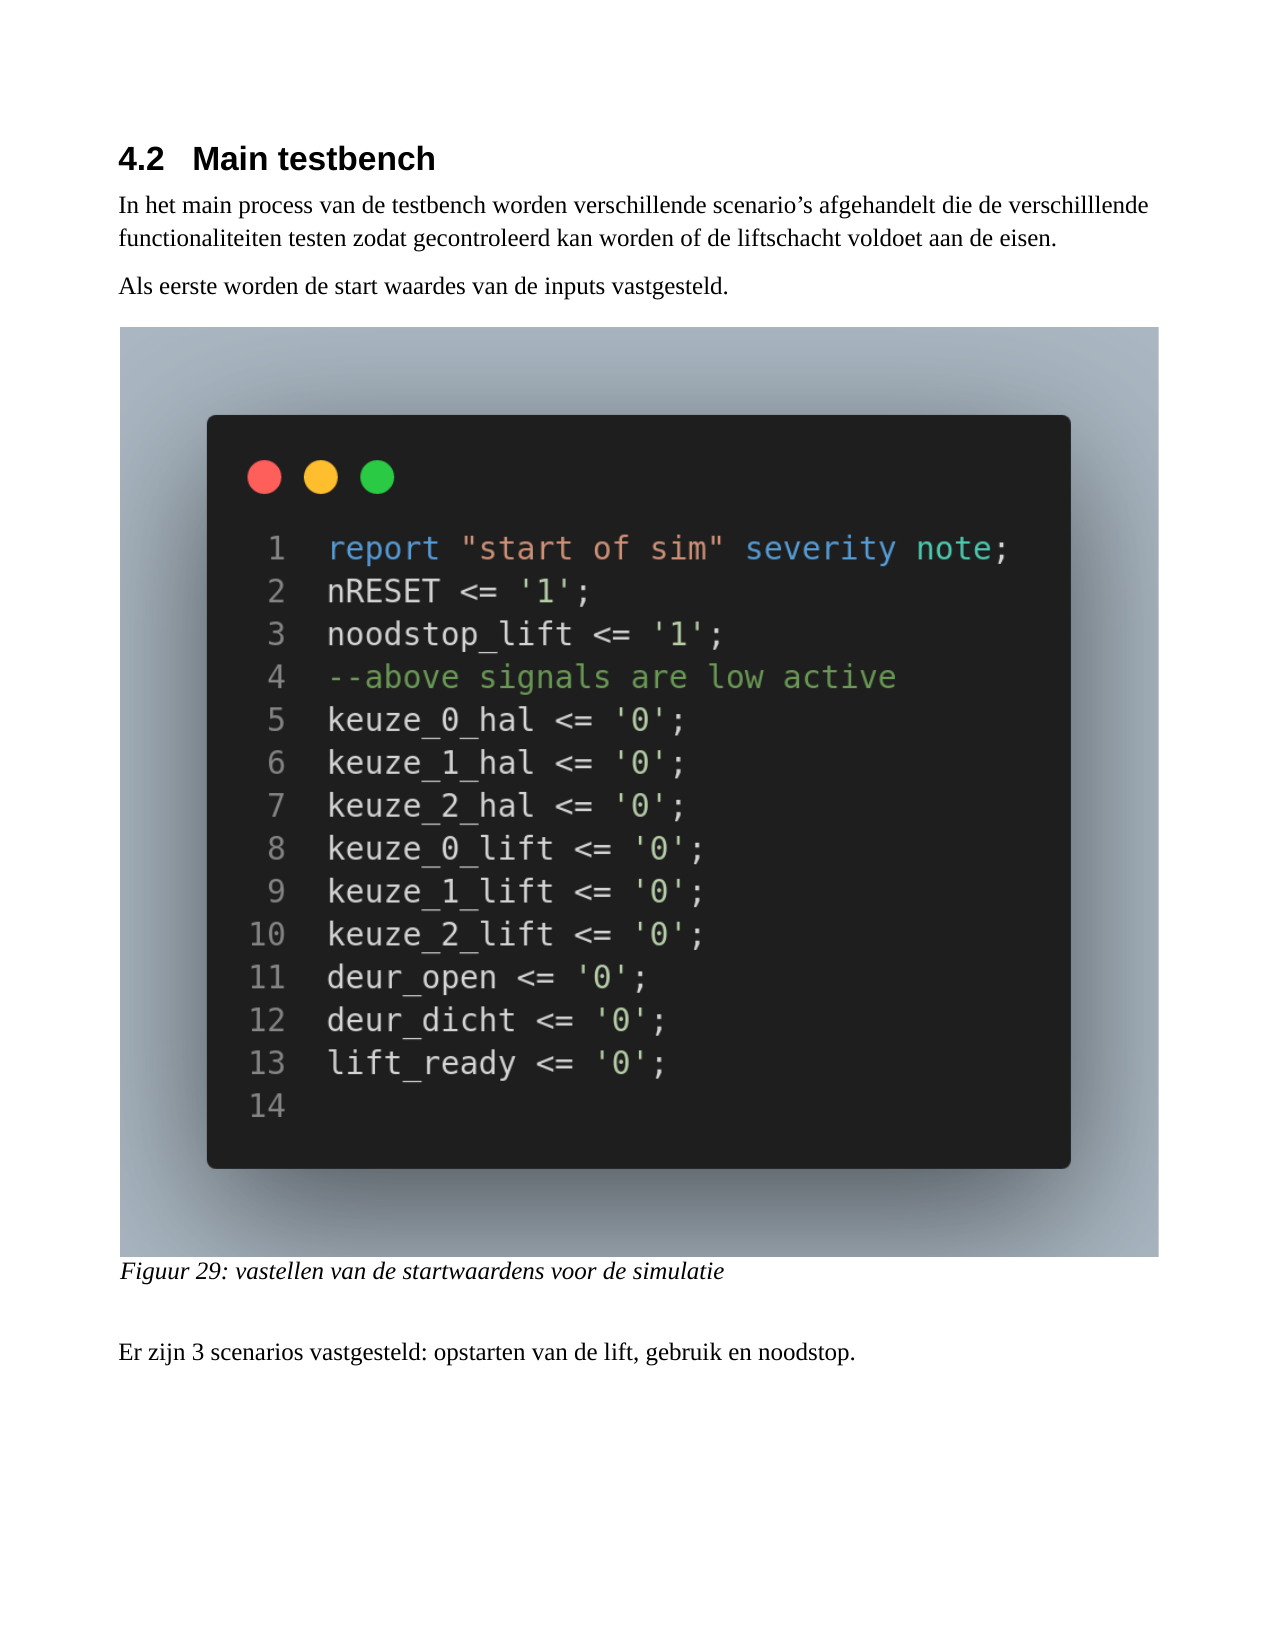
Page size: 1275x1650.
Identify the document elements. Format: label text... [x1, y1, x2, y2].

picture [120, 327, 1159, 1257]
text [120, 315, 1159, 327]
text Figuur 29: vastellen van de startwaardens voor de simulatie [120, 1257, 1159, 1285]
text Er zijn 3 scenarios vastgesteld: opstarten van de lift, gebruik en noodstop. [118, 1337, 1157, 1366]
text In het main process van de testbench worden verschillende scenario’s afgehandelt die de verschilllende functionaliteiten testen zodat gecontroleerd kan worden of de liftschacht voldoet aan de eisen. [118, 190, 1157, 252]
subtitle Main testbench [118, 139, 1157, 178]
text Als eerste worden de start waardes van de inputs vastgesteld. [118, 271, 1157, 299]
